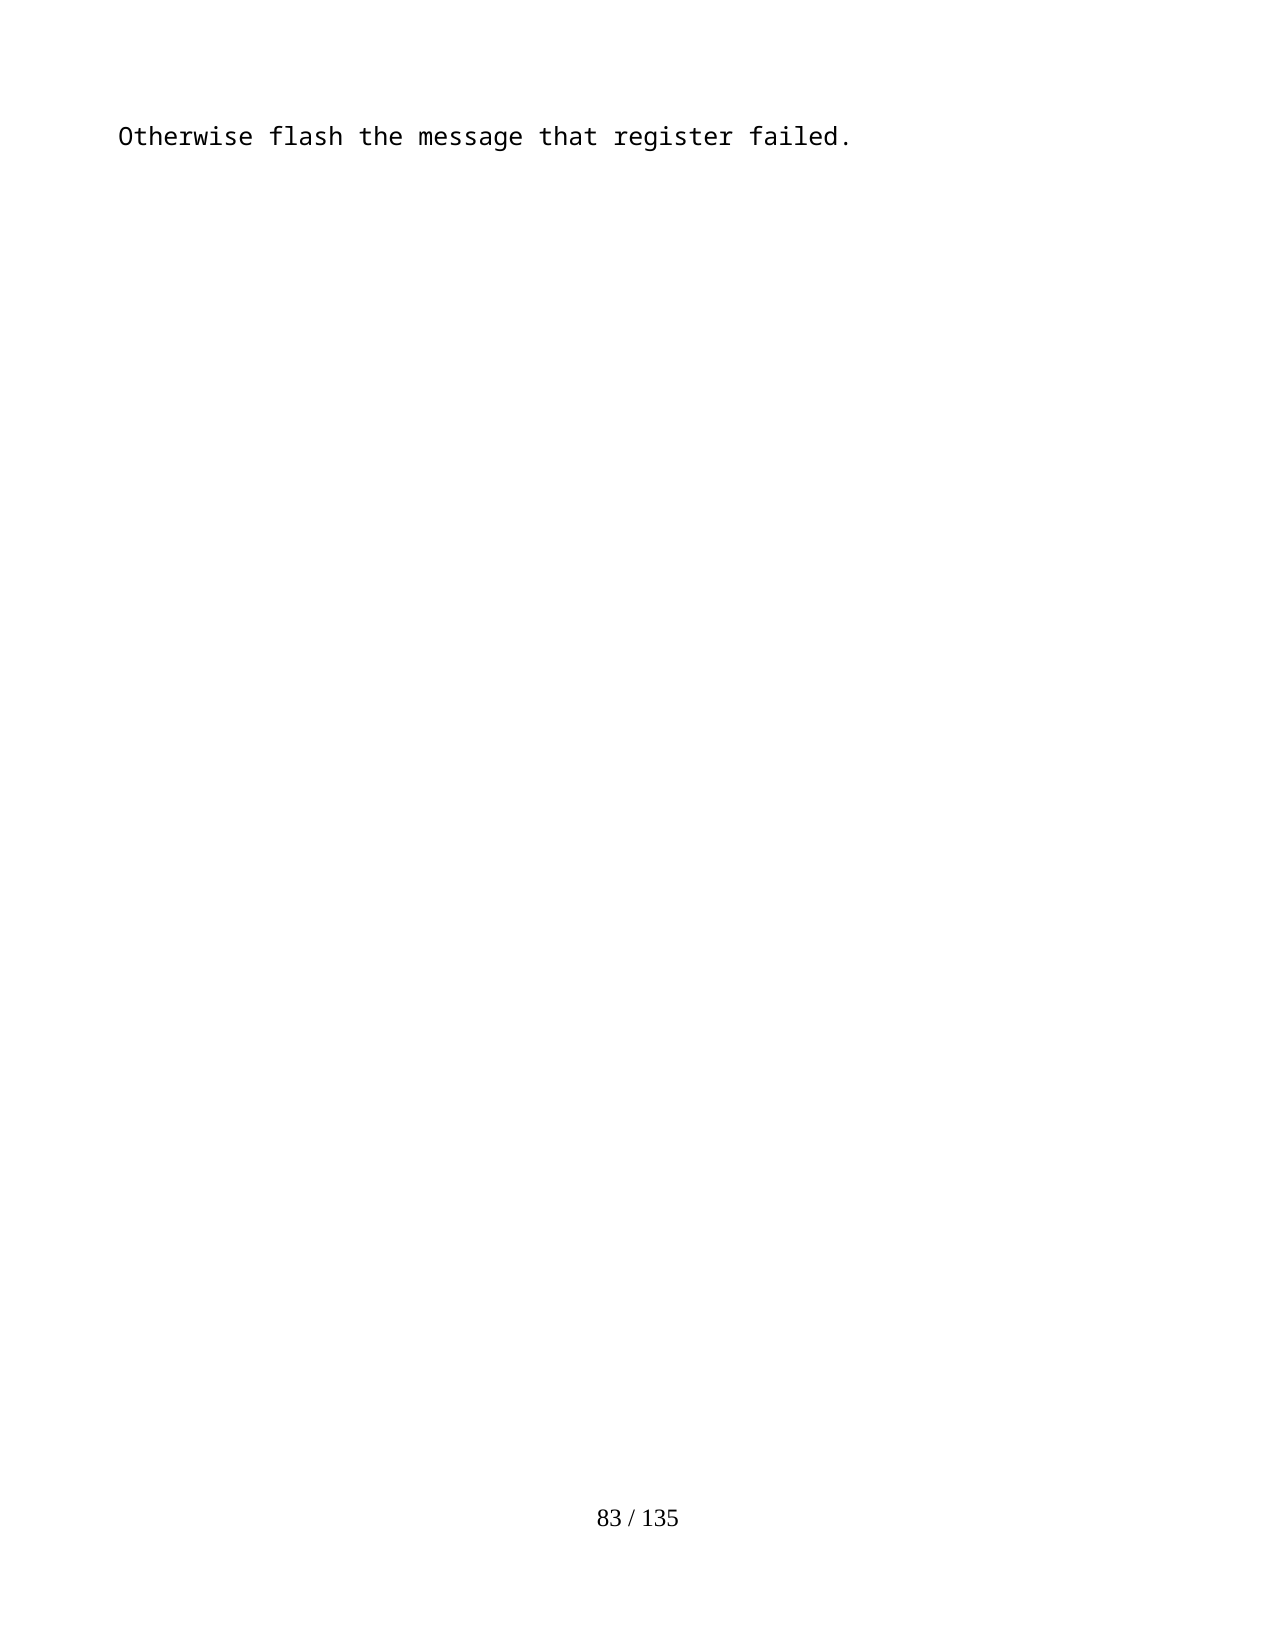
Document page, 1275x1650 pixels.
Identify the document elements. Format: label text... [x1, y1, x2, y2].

text Otherwise flash the message that register failed. [118, 118, 1157, 152]
